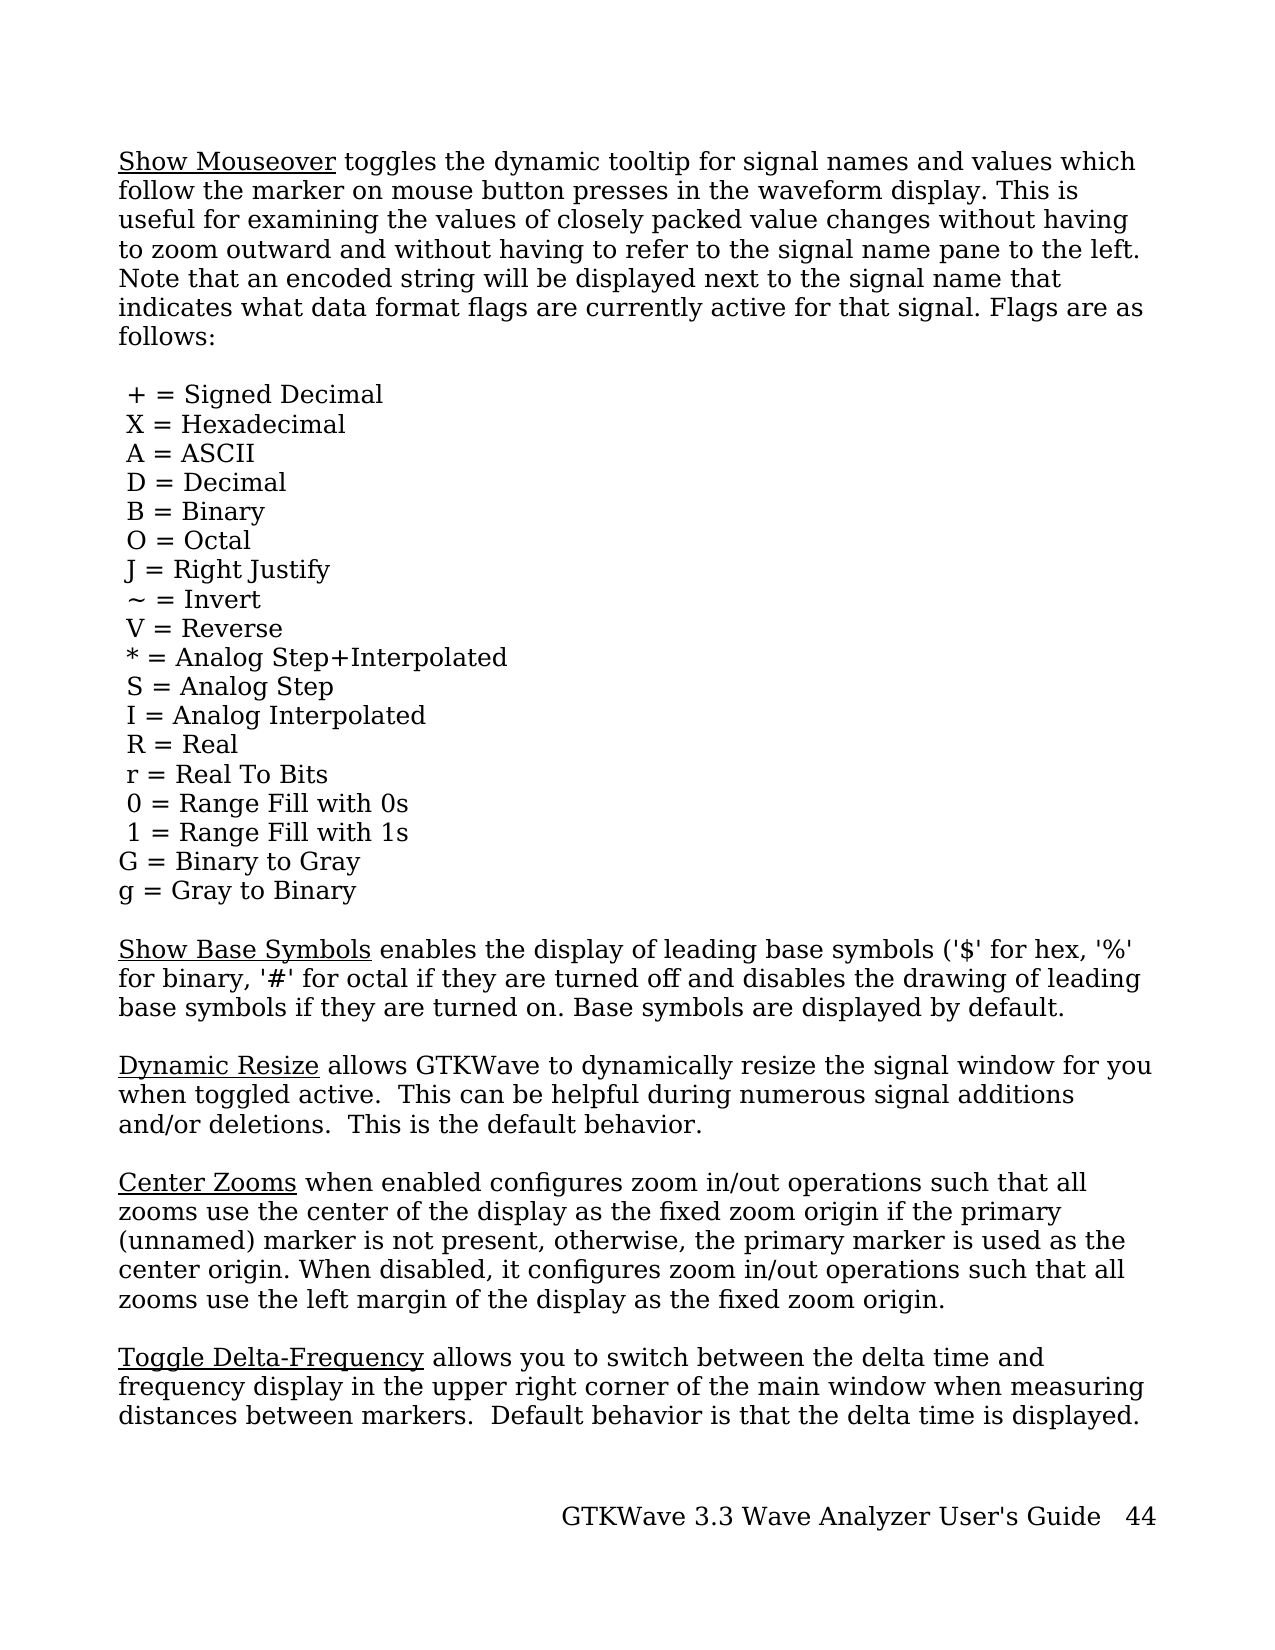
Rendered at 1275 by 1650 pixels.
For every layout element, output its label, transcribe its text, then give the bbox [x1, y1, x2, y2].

text Show Base Symbols enables the display of leading base symbols ('$' for hex, '%' for binary, '#' for octal if they are turned off and disables the drawing of leading base symbols if they are turned on. Base symbols are displayed by default. [118, 935, 1157, 1022]
text V = Reverse [118, 614, 1157, 643]
text 0 = Range Fill with 0s [118, 789, 1157, 818]
text follow the marker on mouse button presses in the waveform display. This is useful for examining the values of closely packed value changes without having to zoom outward and without having to refer to the signal name pane to the left. Note that an encoded string will be displayed next to the signal name that indicates what data format flags are currently active for that signal. Flags are as follows: [118, 176, 1157, 351]
text + = Signed Decimal [118, 381, 1157, 410]
text Dynamic Resize allows GTKWave to dynamically resize the signal window for you when toggled active. This can be helpful during numerous signal additions and/or deletions. This is the default behavior. [118, 1051, 1157, 1139]
text D = Decimal [118, 468, 1157, 497]
text 1 = Range Fill with 1s [118, 818, 1157, 847]
text R = Real [118, 731, 1157, 760]
text g = Gray to Binary [118, 876, 1157, 906]
text I = Analog Interpolated [118, 701, 1157, 731]
text O = Octal [118, 526, 1157, 556]
text Center Zooms when enabled configures zoom in/out operations such that all zooms use the center of the display as the fixed zoom origin if the primary (unnamed) marker is not present, otherwise, the primary marker is used as the center origin. When disabled, it configures zoom in/out operations such that all zooms use the left margin of the display as the fixed zoom origin. [118, 1168, 1157, 1314]
text Show Mouseover toggles the dynamic tooltip for signal names and values which [118, 147, 1157, 176]
text B = Binary [118, 497, 1157, 526]
text X = Hexadecimal [118, 410, 1157, 439]
text ~ = Invert [118, 585, 1157, 614]
text A = ASCII [118, 439, 1157, 468]
text * = Analog Step+Interpolated [118, 643, 1157, 672]
text Toggle Delta-Frequency allows you to switch between the delta time and frequency display in the upper right corner of the main window when measuring distances between markers. Default behavior is that the delta time is displayed. [118, 1343, 1157, 1431]
text J = Right Justify [118, 556, 1157, 585]
text G = Binary to Gray [118, 847, 1157, 876]
text r = Real To Bits [118, 760, 1157, 789]
text S = Analog Step [118, 672, 1157, 701]
